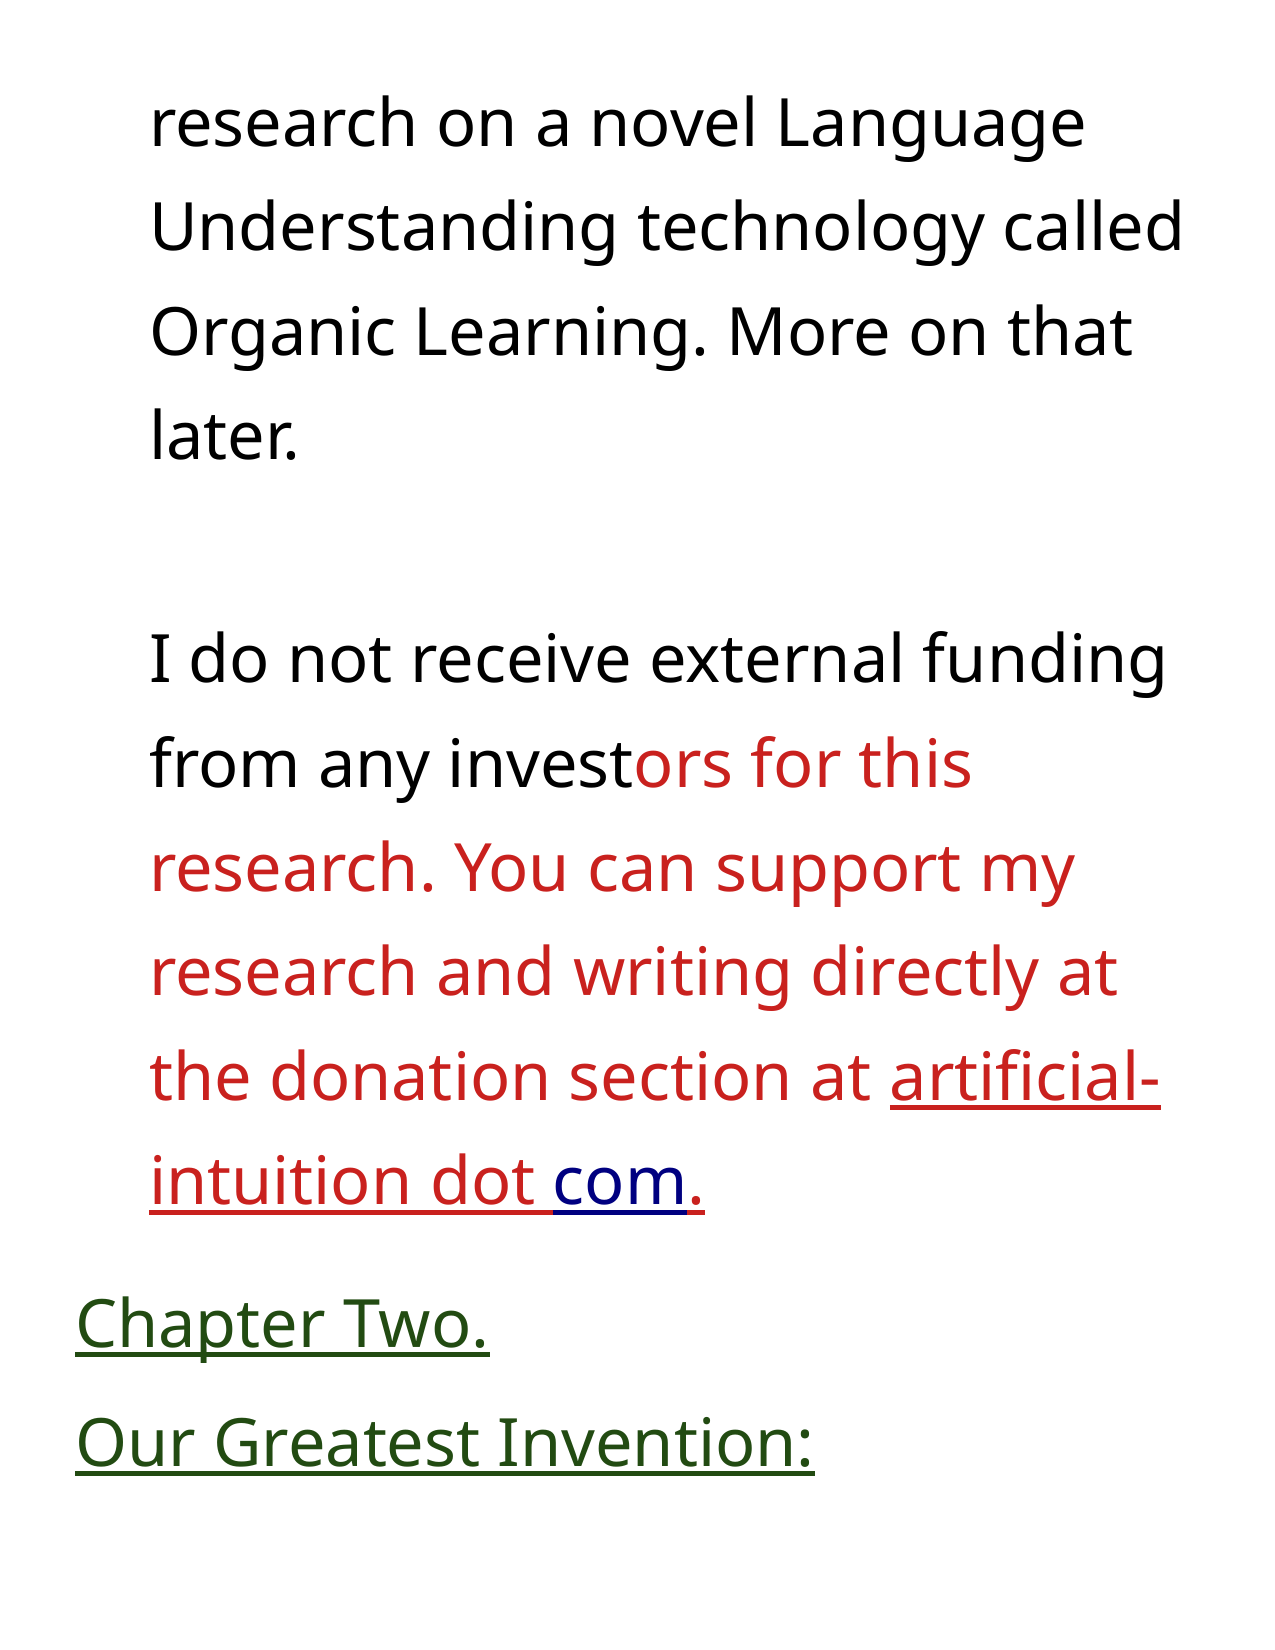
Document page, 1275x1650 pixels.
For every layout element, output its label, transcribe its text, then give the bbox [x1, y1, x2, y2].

text Our Greatest Invention: [75, 1395, 1200, 1486]
list I do not receive external funding from any investors for this research. You can support my research and writing directly at the donation section at artificial-intuition dot com. [75, 611, 1200, 1257]
list research on a novel Language Understanding technology called Organic Learning. More on that later. [75, 75, 1200, 479]
text Chapter Two. [75, 1276, 1200, 1367]
